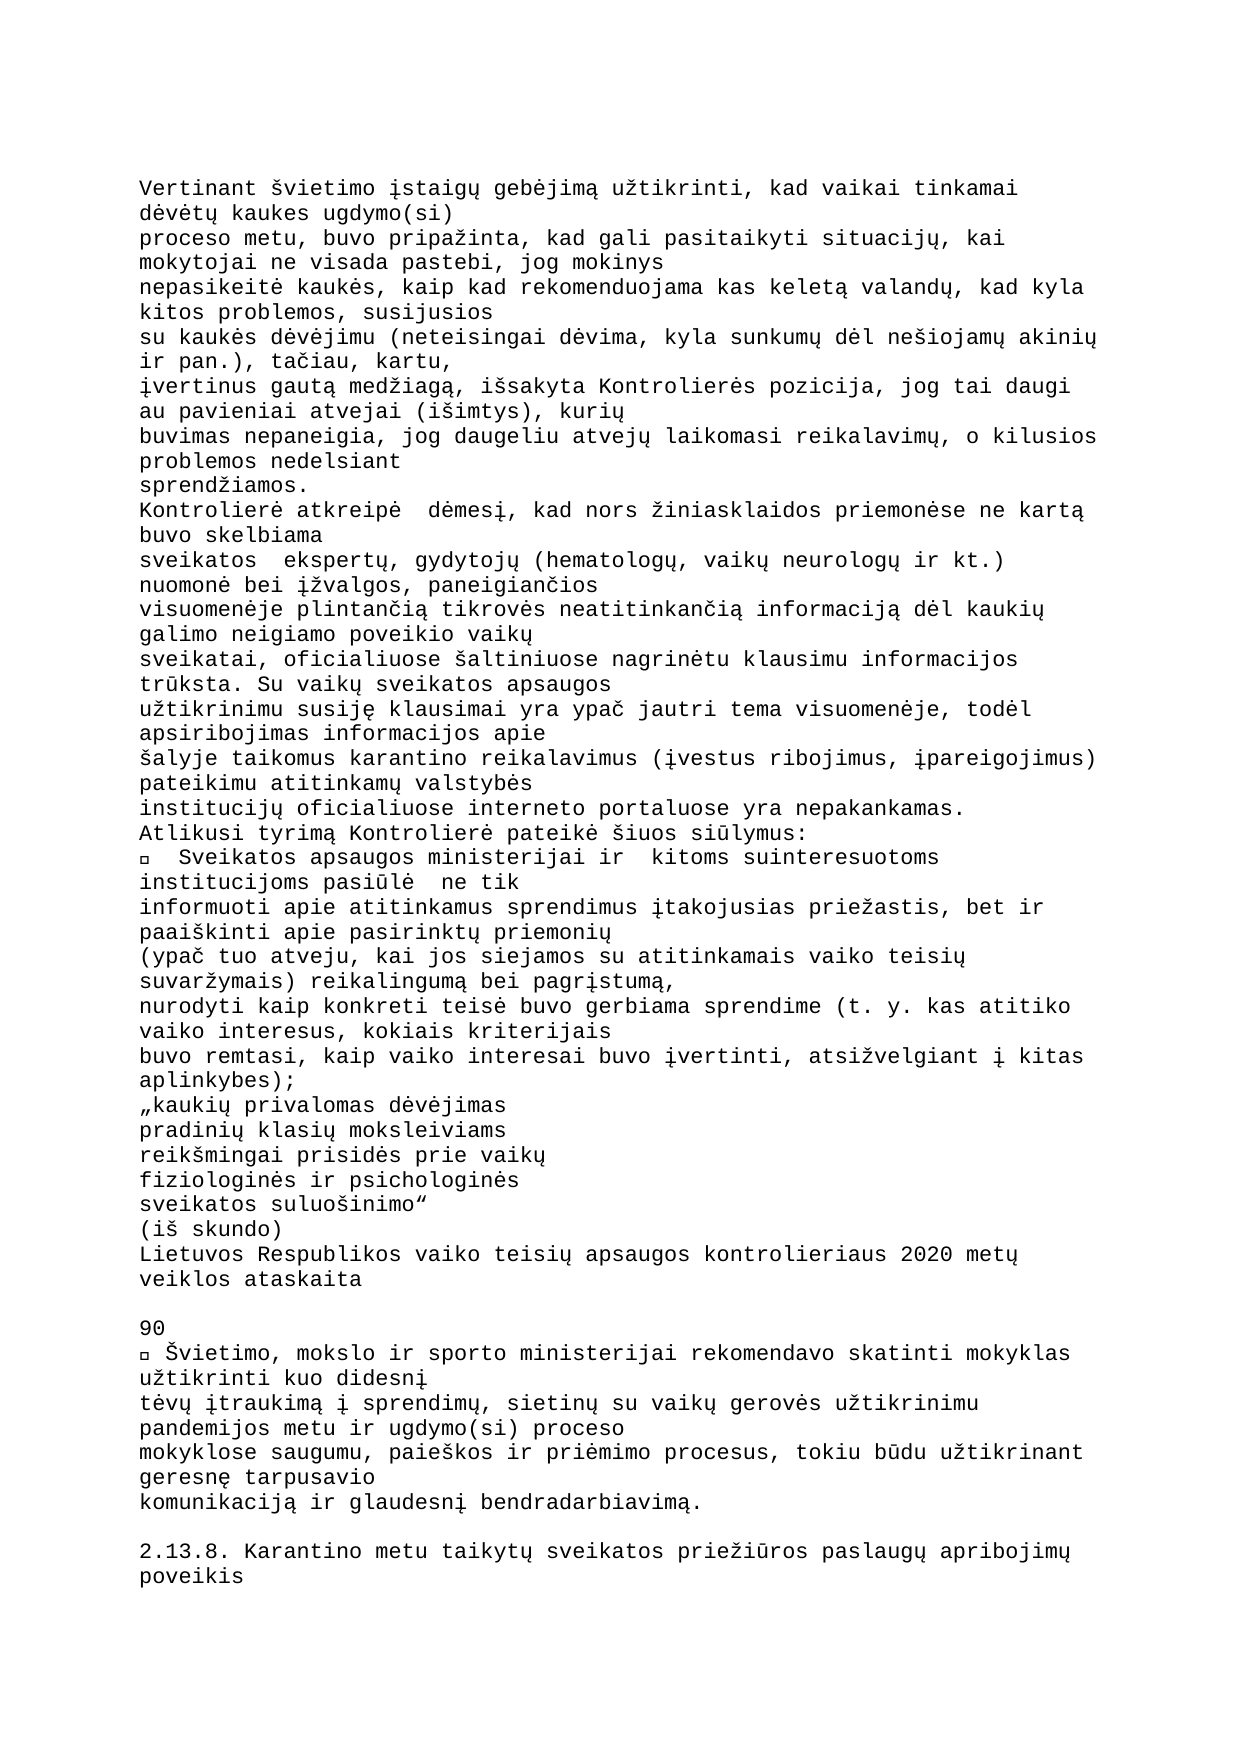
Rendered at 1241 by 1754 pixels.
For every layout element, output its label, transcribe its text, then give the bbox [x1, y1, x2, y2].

text Vertinant švietimo įstaigų gebėjimą užtikrinti, kad vaikai tinkamai dėvėtų kaukes ugdymo(si) [139, 177, 1101, 227]
text visuomenėje plintančią tikrovės neatitinkančią informaciją dėl kaukių galimo neigiamo poveikio vaikų [139, 599, 1101, 648]
text  Sveikatos apsaugos ministerijai ir kitoms suinteresuotoms institucijoms pasiūlė ne tik [139, 847, 1101, 896]
text komunikaciją ir glaudesnį bendradarbiavimą. [139, 1491, 1101, 1516]
text Atlikusi tyrimą Kontrolierė pateikė šiuos siūlymus: [139, 822, 1101, 847]
text sveikatos ekspertų, gydytojų (hematologų, vaikų neurologų ir kt.) nuomonė bei įžvalgos, paneigiančios [139, 549, 1101, 599]
text „kaukių privalomas dėvėjimas [139, 1094, 1101, 1119]
text Kontrolierė atkreipė dėmesį, kad nors žiniasklaidos priemonėse ne kartą buvo skelbiama [139, 499, 1101, 549]
text buvo remtasi, kaip vaiko interesai buvo įvertinti, atsižvelgiant į kitas aplinkybes); [139, 1045, 1101, 1094]
text nepasikeitė kaukės, kaip kad rekomenduojama kas keletą valandų, kad kyla kitos problemos, susijusios [139, 276, 1101, 326]
text institucijų oficialiuose interneto portaluose yra nepakankamas. [139, 797, 1101, 822]
text Lietuvos Respublikos vaiko teisių apsaugos kontrolieriaus 2020 metų veiklos ataskaita [139, 1243, 1101, 1293]
text pradinių klasių moksleiviams [139, 1119, 1101, 1144]
text  Švietimo, mokslo ir sporto ministerijai rekomendavo skatinti mokyklas užtikrinti kuo didesnį [139, 1342, 1101, 1392]
text reikšmingai prisidės prie vaikų [139, 1144, 1101, 1169]
text 2.13.8. Karantino metu taikytų sveikatos priežiūros paslaugų apribojimų poveikis [139, 1541, 1101, 1590]
text (ypač tuo atveju, kai jos siejamos su atitinkamais vaiko teisių suvaržymais) reikalingumą bei pagrįstumą, [139, 946, 1101, 995]
text (iš skundo) [139, 1218, 1101, 1243]
text su kaukės dėvėjimu (neteisingai dėvima, kyla sunkumų dėl nešiojamų akinių ir pan.), tačiau, kartu, [139, 326, 1101, 376]
text nurodyti kaip konkreti teisė buvo gerbiama sprendime (t. y. kas atitiko vaiko interesus, kokiais kriterijais [139, 995, 1101, 1045]
text fiziologinės ir psichologinės [139, 1169, 1101, 1194]
text sprendžiamos. [139, 475, 1101, 499]
text proceso metu, buvo pripažinta, kad gali pasitaikyti situacijų, kai mokytojai ne visada pastebi, jog mokinys [139, 227, 1101, 276]
text mokyklose saugumu, paieškos ir priėmimo procesus, tokiu būdu užtikrinant geresnę tarpusavio [139, 1442, 1101, 1491]
text sveikatai, oficialiuose šaltiniuose nagrinėtu klausimu informacijos trūksta. Su vaikų sveikatos apsaugos [139, 648, 1101, 698]
text 90 [139, 1318, 1101, 1342]
text įvertinus gautą medžiagą, išsakyta Kontrolierės pozicija, jog tai daugi au pavieniai atvejai (išimtys), kurių [139, 376, 1101, 425]
text užtikrinimu susiję klausimai yra ypač jautri tema visuomenėje, todėl apsiribojimas informacijos apie [139, 698, 1101, 747]
text informuoti apie atitinkamus sprendimus įtakojusias priežastis, bet ir paaiškinti apie pasirinktų priemonių [139, 896, 1101, 946]
text buvimas nepaneigia, jog daugeliu atvejų laikomasi reikalavimų, o kilusios problemos nedelsiant [139, 425, 1101, 475]
text šalyje taikomus karantino reikalavimus (įvestus ribojimus, įpareigojimus) pateikimu atitinkamų valstybės [139, 747, 1101, 797]
text sveikatos suluošinimo“ [139, 1194, 1101, 1218]
text tėvų įtraukimą į sprendimų, sietinų su vaikų gerovės užtikrinimu pandemijos metu ir ugdymo(si) proceso [139, 1392, 1101, 1442]
